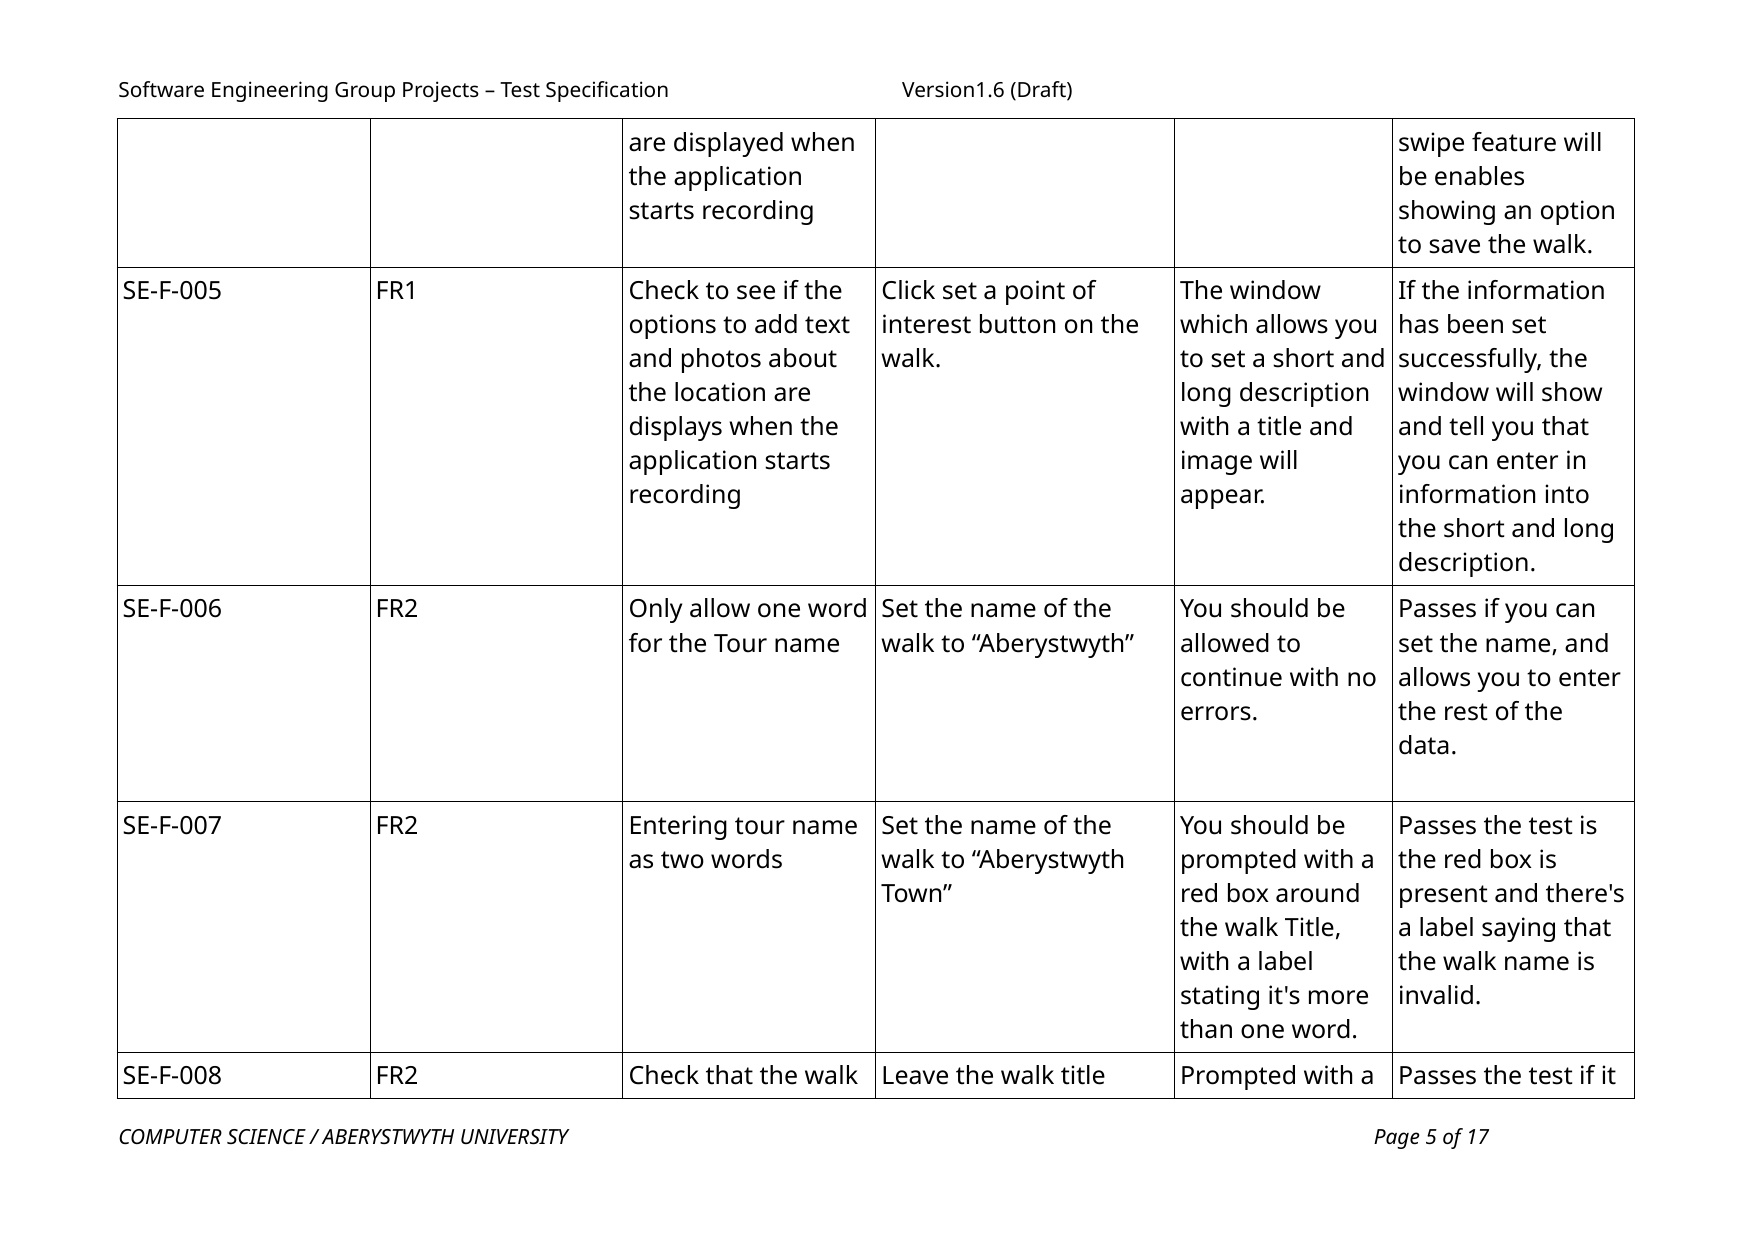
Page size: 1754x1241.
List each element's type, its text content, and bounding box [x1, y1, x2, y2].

table_cell FR2 [371, 802, 622, 1052]
table_cell Prompted with a [1175, 1053, 1392, 1098]
table_cell Click set a point of interest button on the walk. [876, 268, 1174, 585]
table_cell [876, 119, 1174, 266]
table_cell Set the name of the walk to “Aberystwyth” [876, 586, 1174, 801]
table_cell Check that the walk [623, 1053, 875, 1098]
table_cell Leave the walk title [876, 1053, 1174, 1098]
table_cell [371, 119, 622, 266]
table_cell You should be allowed to continue with no errors. [1175, 586, 1392, 801]
table_cell The window which allows you to set a short and long description with a title and image will appear. [1175, 268, 1392, 585]
table_cell [118, 119, 370, 266]
table_cell Set the name of the walk to “Aberystwyth Town” [876, 802, 1174, 1052]
table_cell FR2 [371, 586, 622, 801]
table_cell are displayed when the application starts recording [623, 119, 875, 266]
table_cell FR2 [371, 1053, 622, 1098]
table_cell You should be prompted with a red box around the walk Title, with a label stating it's more than one word. [1175, 802, 1392, 1052]
table_cell Entering tour name as two words [623, 802, 875, 1052]
table_cell [1175, 119, 1392, 266]
table_cell If the information has been set successfully, the window will show and tell you that you can enter in information into the short and long description. [1393, 268, 1634, 585]
table_cell Only allow one word for the Tour name [623, 586, 875, 801]
table_cell Passes if you can set the name, and allows you to enter the rest of the data. [1393, 586, 1634, 801]
table_cell Passes the test is the red box is present and there's a label saying that the walk name is invalid. [1393, 802, 1634, 1052]
table_cell SE-F-007 [118, 802, 370, 1052]
table_cell FR1 [371, 268, 622, 585]
table_cell SE-F-005 [118, 268, 370, 585]
table_cell SE-F-008 [118, 1053, 370, 1098]
table_cell Check to see if the options to add text and photos about the location are displays when the application starts recording [623, 268, 875, 585]
table_cell Passes the test if it [1393, 1053, 1634, 1098]
table_cell swipe feature will be enables showing an option to save the walk. [1393, 119, 1634, 266]
table_cell SE-F-006 [118, 586, 370, 801]
